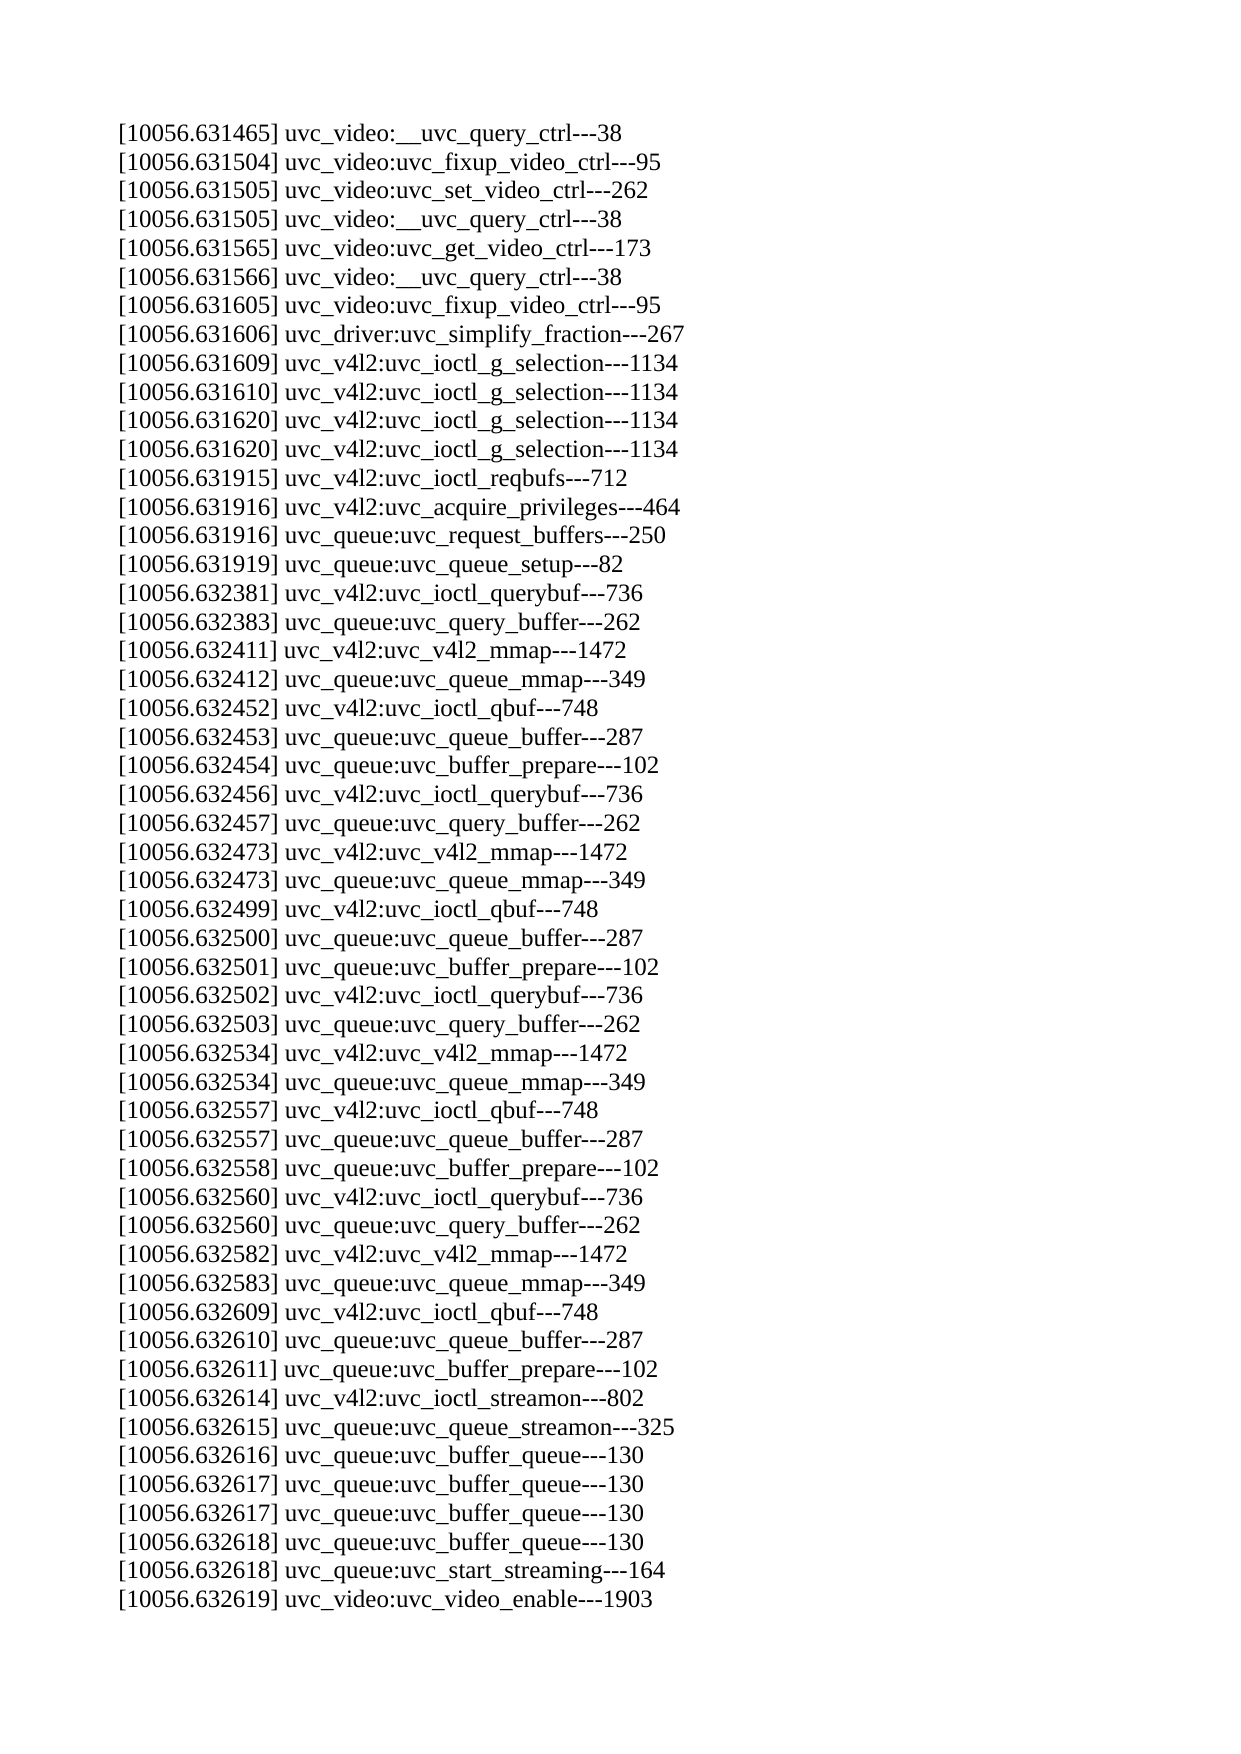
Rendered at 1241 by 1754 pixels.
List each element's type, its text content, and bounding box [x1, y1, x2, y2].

text [10056.632616] uvc_queue:uvc_buffer_queue---130 [118, 1441, 1122, 1469]
text [10056.632557] uvc_v4l2:uvc_ioctl_qbuf---748 [118, 1096, 1122, 1124]
text [10056.632473] uvc_queue:uvc_queue_mmap---349 [118, 866, 1122, 894]
text [10056.632412] uvc_queue:uvc_queue_mmap---349 [118, 664, 1122, 693]
text [10056.632560] uvc_v4l2:uvc_ioctl_querybuf---736 [118, 1182, 1122, 1211]
text [10056.632454] uvc_queue:uvc_buffer_prepare---102 [118, 751, 1122, 779]
text [10056.632557] uvc_queue:uvc_queue_buffer---287 [118, 1124, 1122, 1153]
text [10056.632614] uvc_v4l2:uvc_ioctl_streamon---802 [118, 1383, 1122, 1412]
text [10056.632499] uvc_v4l2:uvc_ioctl_qbuf---748 [118, 894, 1122, 923]
text [10056.631505] uvc_video:__uvc_query_ctrl---38 [118, 204, 1122, 233]
text [10056.631620] uvc_v4l2:uvc_ioctl_g_selection---1134 [118, 434, 1122, 463]
text [10056.631465] uvc_video:__uvc_query_ctrl---38 [118, 118, 1122, 147]
text [10056.632456] uvc_v4l2:uvc_ioctl_querybuf---736 [118, 779, 1122, 808]
text [10056.632609] uvc_v4l2:uvc_ioctl_qbuf---748 [118, 1297, 1122, 1326]
text [10056.631505] uvc_video:uvc_set_video_ctrl---262 [118, 176, 1122, 204]
text [10056.631620] uvc_v4l2:uvc_ioctl_g_selection---1134 [118, 406, 1122, 434]
text [10056.631605] uvc_video:uvc_fixup_video_ctrl---95 [118, 291, 1122, 319]
text [10056.632501] uvc_queue:uvc_buffer_prepare---102 [118, 952, 1122, 981]
text [10056.632560] uvc_queue:uvc_query_buffer---262 [118, 1211, 1122, 1239]
text [10056.632582] uvc_v4l2:uvc_v4l2_mmap---1472 [118, 1239, 1122, 1268]
text [10056.631919] uvc_queue:uvc_queue_setup---82 [118, 549, 1122, 578]
text [10056.632610] uvc_queue:uvc_queue_buffer---287 [118, 1326, 1122, 1354]
text [10056.632618] uvc_queue:uvc_buffer_queue---130 [118, 1527, 1122, 1556]
text [10056.631566] uvc_video:__uvc_query_ctrl---38 [118, 262, 1122, 291]
text [10056.631916] uvc_queue:uvc_request_buffers---250 [118, 521, 1122, 549]
text [10056.632534] uvc_queue:uvc_queue_mmap---349 [118, 1067, 1122, 1096]
text [10056.631609] uvc_v4l2:uvc_ioctl_g_selection---1134 [118, 348, 1122, 377]
text [10056.632411] uvc_v4l2:uvc_v4l2_mmap---1472 [118, 636, 1122, 664]
text [10056.632617] uvc_queue:uvc_buffer_queue---130 [118, 1469, 1122, 1498]
text [10056.631610] uvc_v4l2:uvc_ioctl_g_selection---1134 [118, 377, 1122, 406]
text [10056.631565] uvc_video:uvc_get_video_ctrl---173 [118, 233, 1122, 262]
text [10056.632383] uvc_queue:uvc_query_buffer---262 [118, 607, 1122, 636]
text [10056.632619] uvc_video:uvc_video_enable---1903 [118, 1584, 1122, 1613]
text [10056.632452] uvc_v4l2:uvc_ioctl_qbuf---748 [118, 693, 1122, 722]
text [10056.632473] uvc_v4l2:uvc_v4l2_mmap---1472 [118, 837, 1122, 866]
text [10056.632453] uvc_queue:uvc_queue_buffer---287 [118, 722, 1122, 751]
text [10056.632558] uvc_queue:uvc_buffer_prepare---102 [118, 1153, 1122, 1182]
text [10056.631916] uvc_v4l2:uvc_acquire_privileges---464 [118, 492, 1122, 521]
text [10056.632618] uvc_queue:uvc_start_streaming---164 [118, 1556, 1122, 1584]
text [10056.632611] uvc_queue:uvc_buffer_prepare---102 [118, 1354, 1122, 1383]
text [10056.632583] uvc_queue:uvc_queue_mmap---349 [118, 1268, 1122, 1297]
text [10056.632534] uvc_v4l2:uvc_v4l2_mmap---1472 [118, 1038, 1122, 1067]
text [10056.632500] uvc_queue:uvc_queue_buffer---287 [118, 923, 1122, 952]
text [10056.631915] uvc_v4l2:uvc_ioctl_reqbufs---712 [118, 463, 1122, 492]
text [10056.632503] uvc_queue:uvc_query_buffer---262 [118, 1009, 1122, 1038]
text [10056.631606] uvc_driver:uvc_simplify_fraction---267 [118, 319, 1122, 348]
text [10056.631504] uvc_video:uvc_fixup_video_ctrl---95 [118, 147, 1122, 176]
text [10056.632617] uvc_queue:uvc_buffer_queue---130 [118, 1498, 1122, 1527]
text [10056.632615] uvc_queue:uvc_queue_streamon---325 [118, 1412, 1122, 1441]
text [10056.632381] uvc_v4l2:uvc_ioctl_querybuf---736 [118, 578, 1122, 607]
text [10056.632502] uvc_v4l2:uvc_ioctl_querybuf---736 [118, 981, 1122, 1009]
text [10056.632457] uvc_queue:uvc_query_buffer---262 [118, 808, 1122, 837]
